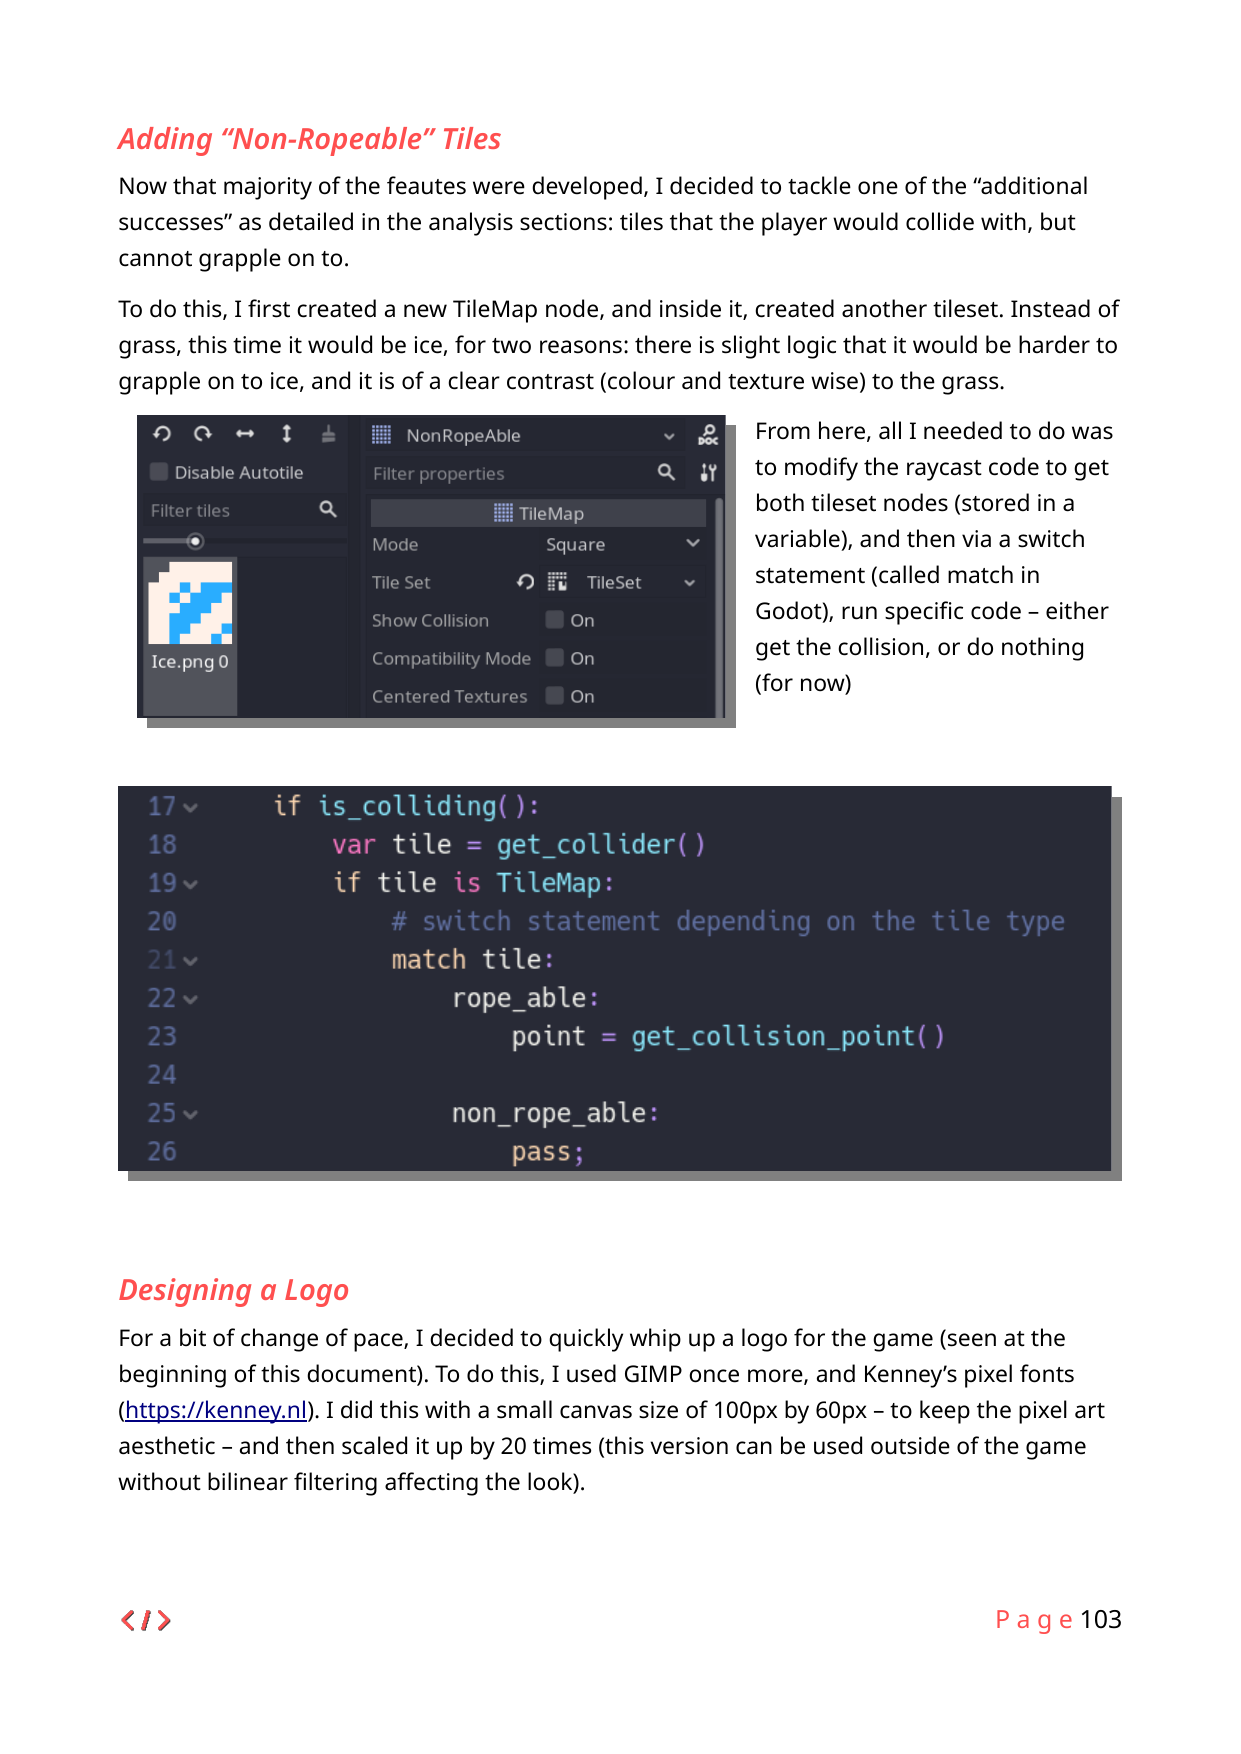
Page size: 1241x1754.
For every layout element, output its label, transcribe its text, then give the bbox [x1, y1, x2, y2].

picture [118, 786, 1112, 1171]
subtitle Designing a Logo [118, 1270, 1122, 1309]
text From here, all I needed to do was to modify the raycast code to get both tileset nodes (stored in a variable), and then via a switch statement (called match in Godot), run specific code – either get the collision, or do nothing (for now) [726, 415, 1122, 698]
picture [116, 1591, 175, 1649]
text For a bit of change of pace, I decided to quickly whip up a logo for the game (seen at the beginning of this document). To do this, I used GIMP once more, and Kenney’s pixel fonts (https://kenney.nl). I did this with a small canvas size of 100px by 60px – to keep the pixel art aesthetic – and then scaled it up by 20 times (this version can be used outside of the game without bilinear filtering affecting the look). [118, 1322, 1122, 1497]
text Now that majority of the feautes were developed, I decided to tackle one of the “additional successes” as detailed in the analysis sections: tiles that the player would collide with, but cannot grapple on to. [118, 170, 1122, 273]
text To do this, I first created a new TileMap node, and inside it, created another tileset. Instead of grass, this time it would be ice, for two reasons: there is slight logic that it would be harder to grapple on to ice, and it is of a clear contrast (colour and texture wise) to the grass. [118, 293, 1122, 396]
text [118, 415, 137, 698]
subtitle Adding “Non-Ropeable” Tiles [118, 118, 1122, 158]
picture [137, 415, 726, 718]
